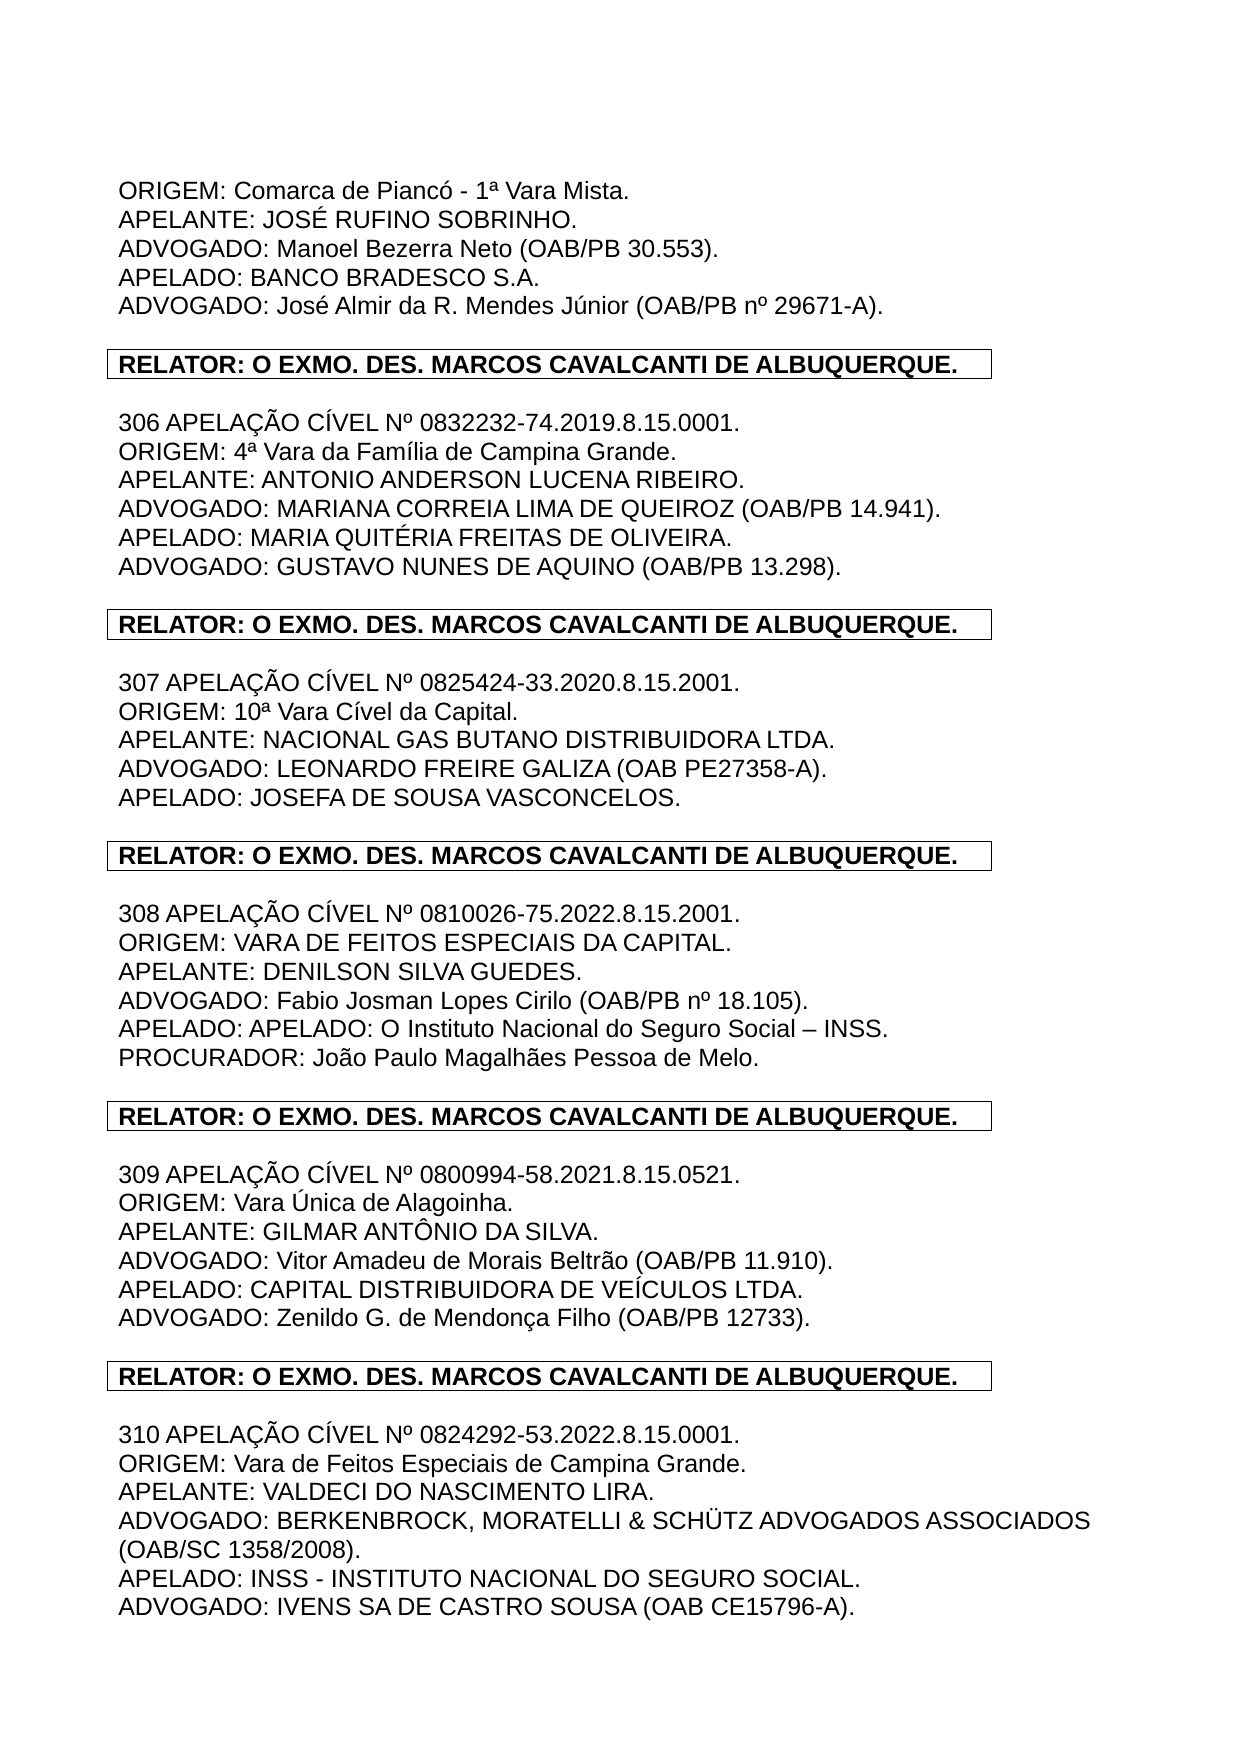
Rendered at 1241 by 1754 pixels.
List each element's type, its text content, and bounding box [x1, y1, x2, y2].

text 310 APELAÇÃO CÍVEL Nº 0824292-53.2022.8.15.0001. [118, 1420, 1122, 1449]
table_header RELATOR: O EXMO. DES. MARCOS CAVALCANTI DE ALBUQUERQUE. [108, 1362, 991, 1390]
text APELANTE: DENILSON SILVA GUEDES. [118, 957, 1122, 986]
table_header RELATOR: O EXMO. DES. MARCOS CAVALCANTI DE ALBUQUERQUE. [108, 350, 991, 378]
text APELADO: MARIA QUITÉRIA FREITAS DE OLIVEIRA. [118, 523, 1122, 552]
text ADVOGADO: Zenildo G. de Mendonça Filho (OAB/PB 12733). [118, 1303, 1122, 1332]
text APELANTE: GILMAR ANTÔNIO DA SILVA. [118, 1217, 1122, 1246]
text 306 APELAÇÃO CÍVEL Nº 0832232-74.2019.8.15.0001. [118, 408, 1122, 437]
text ADVOGADO: José Almir da R. Mendes Júnior (OAB/PB nº 29671-A). [118, 291, 1122, 320]
text ADVOGADO: LEONARDO FREIRE GALIZA (OAB PE27358-A). [118, 754, 1122, 783]
text ADVOGADO: MARIANA CORREIA LIMA DE QUEIROZ (OAB/PB 14.941). [118, 494, 1122, 523]
text APELADO: CAPITAL DISTRIBUIDORA DE VEÍCULOS LTDA. [118, 1275, 1122, 1303]
text ADVOGADO: Vitor Amadeu de Morais Beltrão (OAB/PB 11.910). [118, 1246, 1122, 1275]
text ADVOGADO: GUSTAVO NUNES DE AQUINO (OAB/PB 13.298). [118, 552, 1122, 580]
text ORIGEM: Comarca de Piancó - 1ª Vara Mista. [118, 176, 1122, 205]
text APELANTE: ANTONIO ANDERSON LUCENA RIBEIRO. [118, 465, 1122, 494]
table_header RELATOR: O EXMO. DES. MARCOS CAVALCANTI DE ALBUQUERQUE. [108, 842, 991, 870]
text APELANTE: NACIONAL GAS BUTANO DISTRIBUIDORA LTDA. [118, 726, 1122, 754]
text APELANTE: VALDECI DO NASCIMENTO LIRA. [118, 1477, 1122, 1506]
text 308 APELAÇÃO CÍVEL Nº 0810026-75.2022.8.15.2001. [118, 899, 1122, 928]
text 307 APELAÇÃO CÍVEL Nº 0825424-33.2020.8.15.2001. [118, 668, 1122, 697]
text ADVOGADO: IVENS SA DE CASTRO SOUSA (OAB CE15796-A). [118, 1592, 1122, 1621]
text APELADO: BANCO BRADESCO S.A. [118, 263, 1122, 291]
text ADVOGADO: Manoel Bezerra Neto (OAB/PB 30.553). [118, 234, 1122, 263]
text ORIGEM: Vara Única de Alagoinha. [118, 1188, 1122, 1217]
text 309 APELAÇÃO CÍVEL Nº 0800994-58.2021.8.15.0521. [118, 1160, 1122, 1188]
text ORIGEM: Vara de Feitos Especiais de Campina Grande. [118, 1449, 1122, 1477]
text ORIGEM: 4ª Vara da Família de Campina Grande. [118, 437, 1122, 465]
table_header RELATOR: O EXMO. DES. MARCOS CAVALCANTI DE ALBUQUERQUE. [108, 1102, 991, 1130]
text ORIGEM: 10ª Vara Cível da Capital. [118, 697, 1122, 726]
text ADVOGADO: Fabio Josman Lopes Cirilo (OAB/PB nº 18.105). [118, 986, 1122, 1014]
text APELANTE: JOSÉ RUFINO SOBRINHO. [118, 205, 1122, 234]
text APELADO: JOSEFA DE SOUSA VASCONCELOS. [118, 783, 1122, 812]
text ADVOGADO: BERKENBROCK, MORATELLI & SCHÜTZ ADVOGADOS ASSOCIADOS (OAB/SC 1358/2008). [118, 1506, 1122, 1564]
text APELADO: APELADO: O Instituto Nacional do Seguro Social – INSS. [118, 1014, 1122, 1043]
text APELADO: INSS - INSTITUTO NACIONAL DO SEGURO SOCIAL. [118, 1564, 1122, 1592]
text ORIGEM: VARA DE FEITOS ESPECIAIS DA CAPITAL. [118, 928, 1122, 957]
table_header RELATOR: O EXMO. DES. MARCOS CAVALCANTI DE ALBUQUERQUE. [108, 610, 991, 638]
text PROCURADOR: João Paulo Magalhães Pessoa de Melo. [118, 1043, 1122, 1072]
